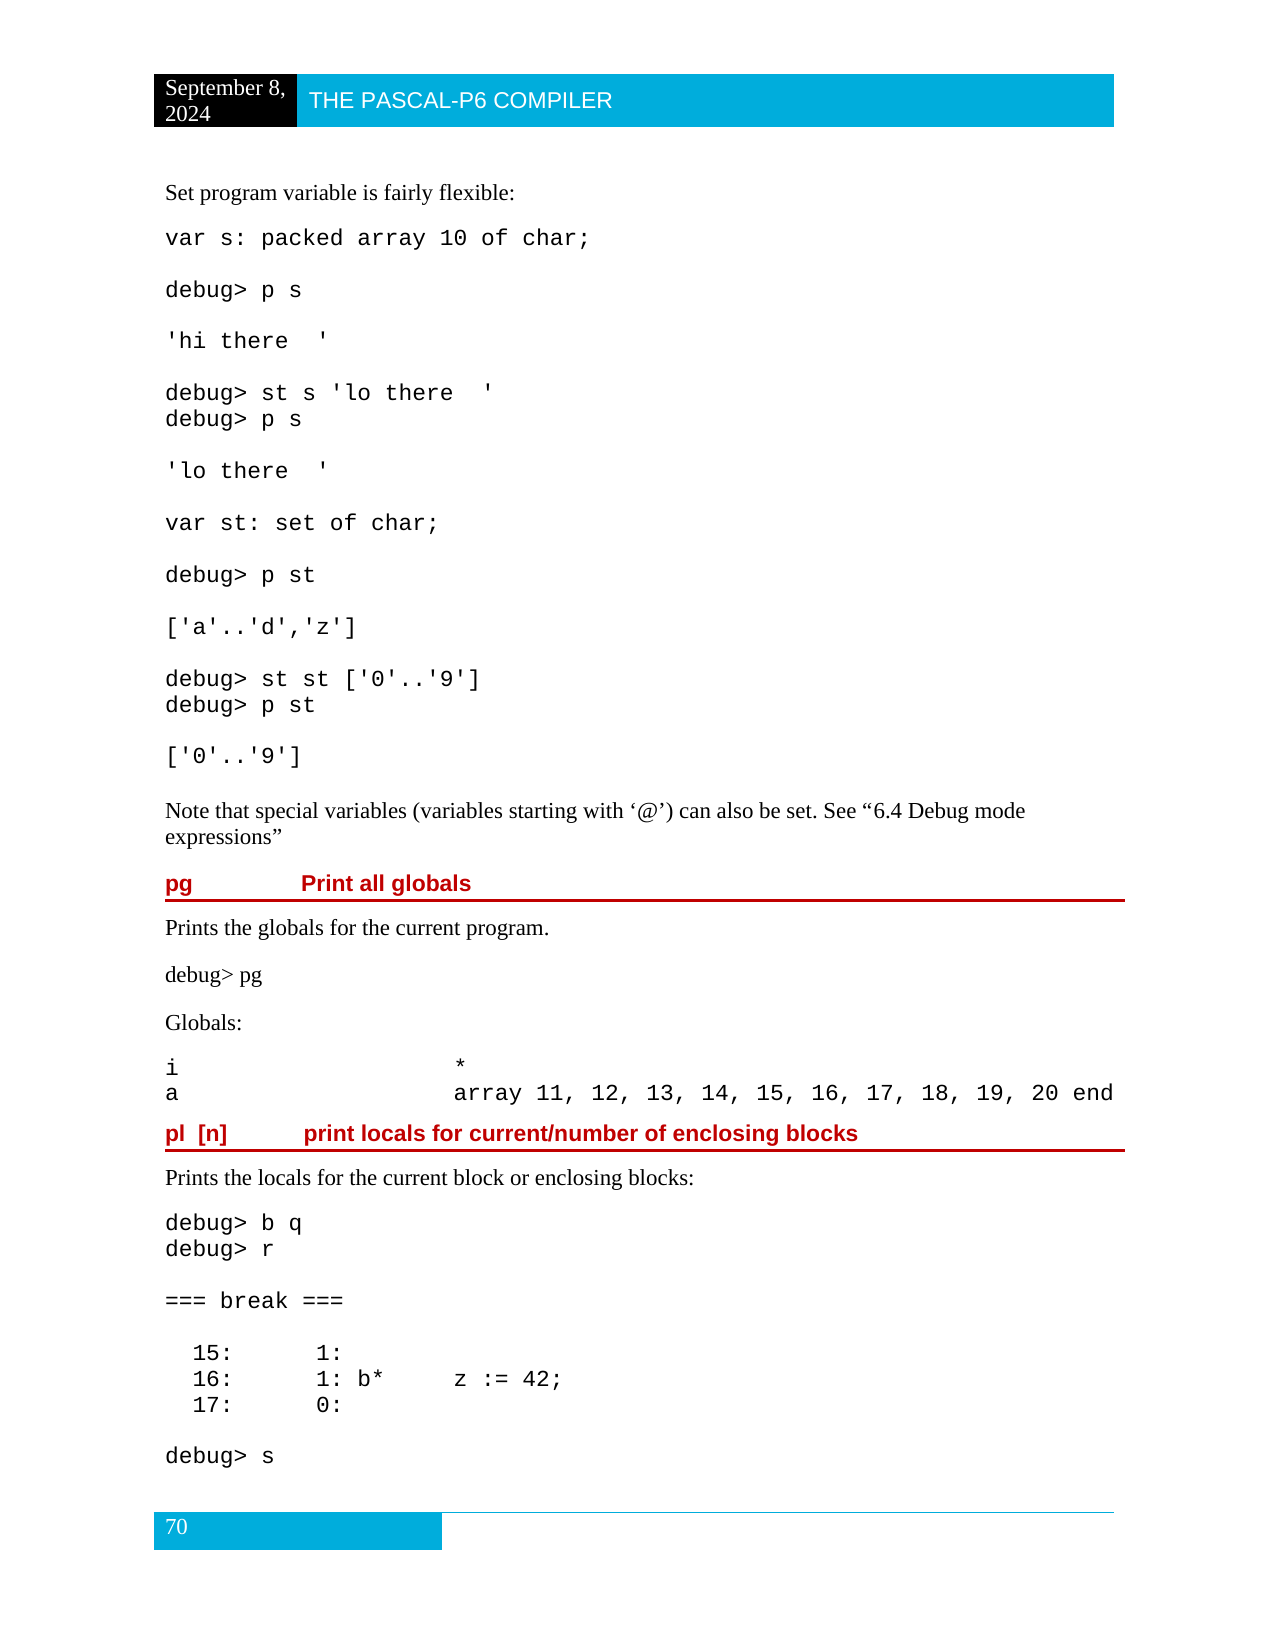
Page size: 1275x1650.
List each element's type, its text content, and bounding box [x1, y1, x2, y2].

subtitle pg Print all globals [165, 870, 1125, 899]
text debug> b q [165, 1211, 1125, 1237]
text 'lo there ' [165, 459, 1125, 485]
text debug> p st [165, 693, 1125, 719]
text debug> p st [165, 563, 1125, 589]
subtitle pl [n] print locals for current/number of enclosing blocks [165, 1120, 1125, 1149]
text debug> st st ['0'..'9'] [165, 667, 1125, 693]
text ['a'..'d','z'] [165, 615, 1125, 641]
text ['0'..'9'] [165, 745, 1125, 771]
text debug> pg [165, 961, 1125, 988]
text 17: 0: [165, 1393, 1125, 1419]
text Globals: [165, 1009, 1125, 1035]
text 15: 1: [165, 1341, 1125, 1367]
text Note that special variables (variables starting with ‘@’) can also be set. See “5.4 Debug mode expressions” [165, 797, 1125, 849]
text Prints the locals for the current block or enclosing blocks: [165, 1164, 1125, 1191]
text === break === [165, 1289, 1125, 1315]
text debug> s [165, 1445, 1125, 1471]
text a array 11, 12, 13, 14, 15, 16, 17, 18, 19, 20 end [165, 1082, 1125, 1108]
text 16: 1: b* z := 42; [165, 1367, 1125, 1393]
text var s: packed array 10 of char; [165, 226, 1125, 252]
text debug> p s [165, 408, 1125, 433]
text debug> st s 'lo there ' [165, 382, 1125, 408]
text Prints the globals for the current program. [165, 914, 1125, 941]
text i * [165, 1056, 1125, 1082]
text var st: set of char; [165, 511, 1125, 537]
text Set program variable is fairly flexible: [165, 179, 1125, 205]
text debug> p s [165, 278, 1125, 304]
text debug> r [165, 1237, 1125, 1263]
text 'hi there ' [165, 330, 1125, 356]
